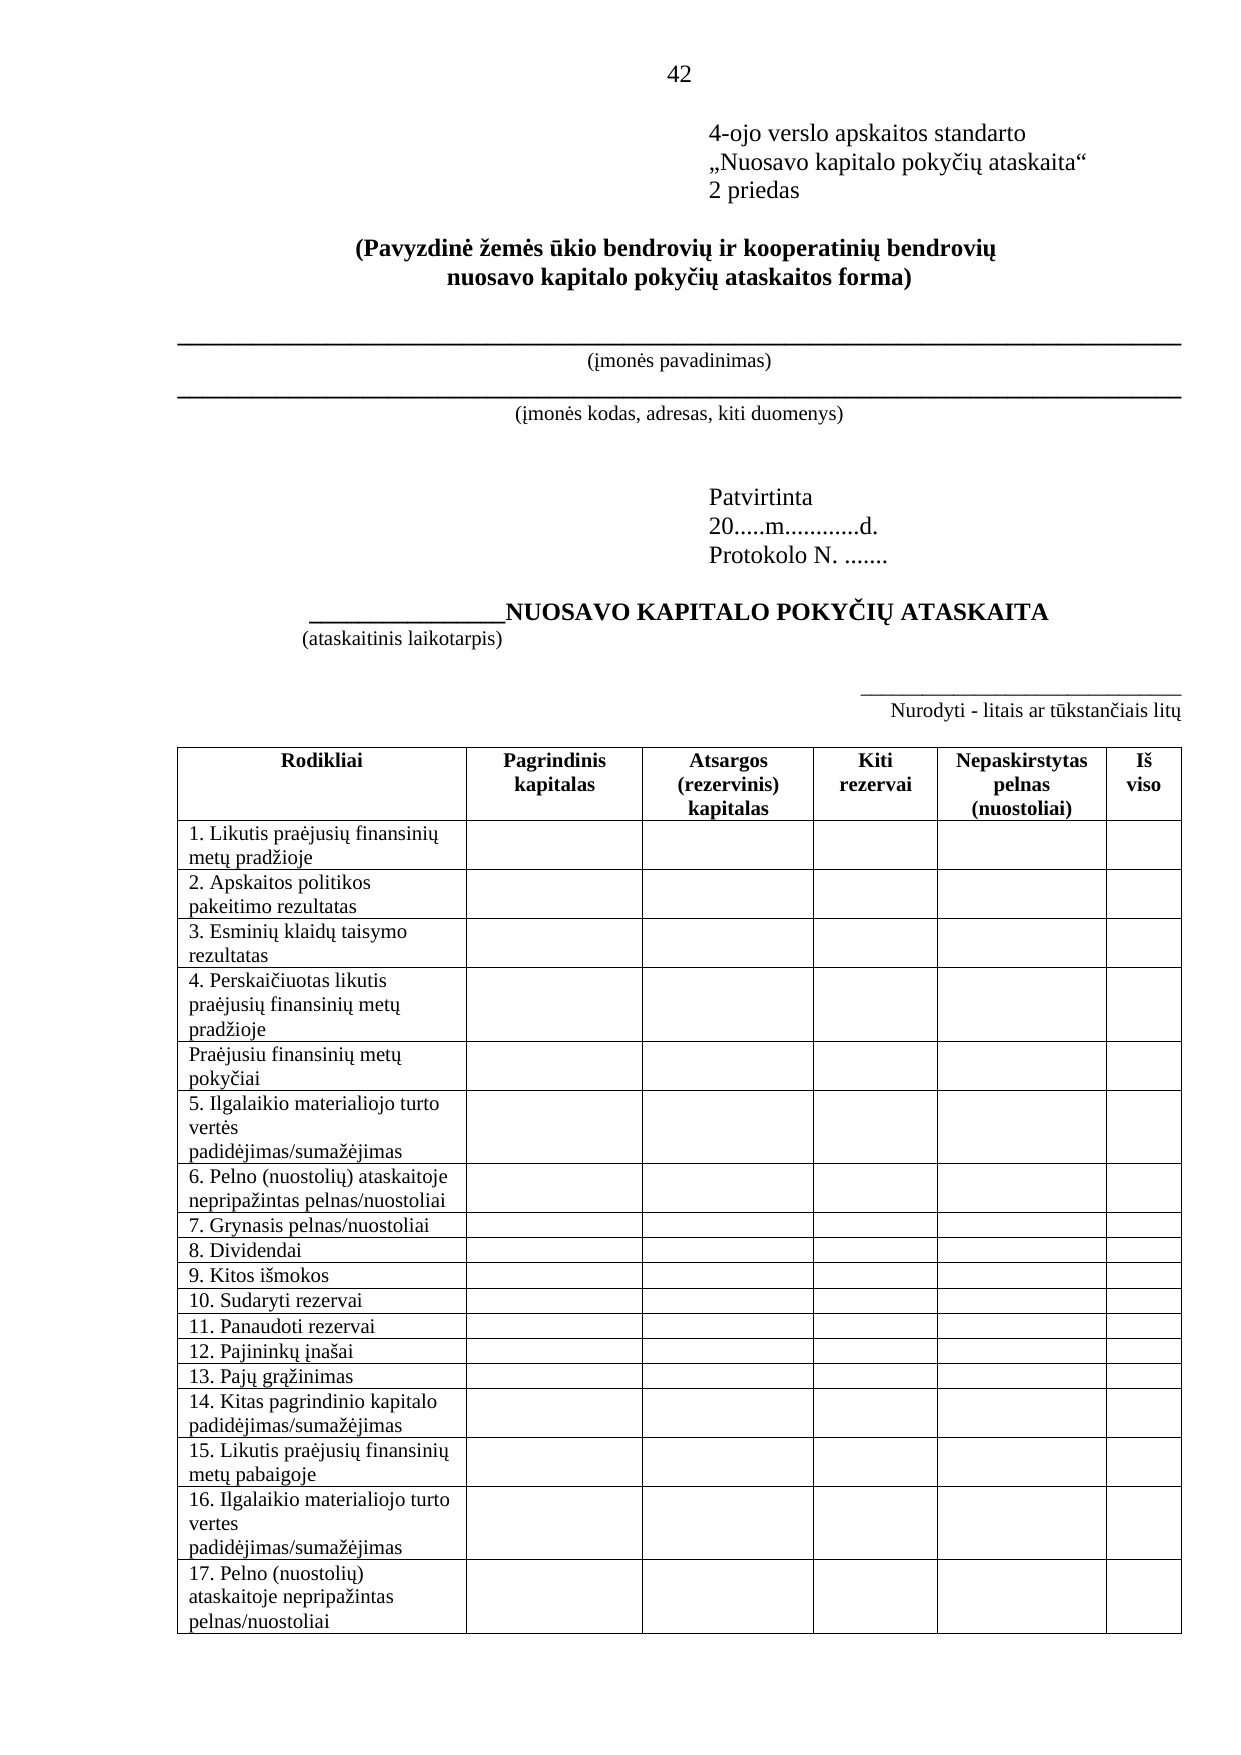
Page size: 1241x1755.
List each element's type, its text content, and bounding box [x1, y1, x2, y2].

table_cell [467, 1389, 642, 1437]
table_cell [938, 1364, 1106, 1388]
table_cell [938, 1042, 1106, 1090]
table_cell [1107, 1560, 1181, 1633]
text 4-ojo verslo apskaitos standarto [709, 118, 1181, 147]
table_cell [938, 1487, 1106, 1559]
table_cell [938, 1091, 1106, 1163]
table_header Nepaskirstytas pelnas (nuostoliai) [938, 748, 1106, 820]
text (įmonės pavadinimas) [177, 348, 1181, 372]
table_cell [814, 1164, 937, 1212]
table_cell 2. Apskaitos politikos pakeitimo rezultatas [178, 870, 466, 918]
table_cell [1107, 1339, 1181, 1363]
text Protokolo N. ....... [177, 540, 1181, 569]
text (Pavyzdinė žemės ūkio bendrovių ir kooperatinių bendrovių [177, 233, 1181, 262]
table_cell [1107, 1164, 1181, 1212]
table_cell [467, 1289, 642, 1312]
table_cell [938, 821, 1106, 869]
table_cell [938, 870, 1106, 918]
table_cell [467, 968, 642, 1041]
table_cell [1107, 1487, 1181, 1559]
table_cell [1107, 870, 1181, 918]
table_cell [643, 1263, 813, 1287]
table_cell [938, 1560, 1106, 1633]
table_cell [1107, 1042, 1181, 1090]
table_cell [1107, 1389, 1181, 1437]
table_cell [814, 1042, 937, 1090]
table_cell [938, 1314, 1106, 1338]
table_cell 13. Pajų grąžinimas [178, 1364, 466, 1388]
table_cell [643, 1364, 813, 1388]
table_cell [938, 1164, 1106, 1212]
table_cell 14. Kitas pagrindinio kapitalo padidėjimas/sumažėjimas [178, 1389, 466, 1437]
table_cell [643, 919, 813, 967]
table_cell [467, 1487, 642, 1559]
table_cell [814, 1389, 937, 1437]
table_cell [643, 1339, 813, 1363]
table_cell [467, 821, 642, 869]
table_cell 8. Dividendai [178, 1238, 466, 1262]
table_cell [814, 1263, 937, 1287]
table_cell [938, 1263, 1106, 1287]
table_cell 9. Kitos išmokos [178, 1263, 466, 1287]
table_cell 6. Pelno (nuostolių) ataskaitoje nepripažintas pelnas/nuostoliai [178, 1164, 466, 1212]
table_cell [814, 1289, 937, 1312]
table_cell [467, 1091, 642, 1163]
table_cell [814, 1213, 937, 1237]
table_cell [1107, 1364, 1181, 1388]
table_cell [814, 1560, 937, 1633]
table_cell [1107, 1438, 1181, 1486]
table_cell 5. Ilgalaikio materialiojo turto vertės padidėjimas/sumažėjimas [178, 1091, 466, 1163]
table_cell 3. Esminių klaidų taisymo rezultatas [178, 919, 466, 967]
table_cell [938, 1289, 1106, 1312]
table_cell [467, 870, 642, 918]
table_cell [814, 919, 937, 967]
table_cell 16. Ilgalaikio materialiojo turto vertes padidėjimas/sumažėjimas [178, 1487, 466, 1559]
table_cell [938, 1339, 1106, 1363]
table_cell [814, 1091, 937, 1163]
table_cell [467, 919, 642, 967]
table_cell [643, 968, 813, 1041]
table_cell [1107, 1238, 1181, 1262]
text 20.....m............d. [177, 511, 1181, 540]
table_cell [467, 1339, 642, 1363]
table_cell 12. Pajininkų įnašai [178, 1339, 466, 1363]
table_cell [643, 1314, 813, 1338]
table_cell [643, 1289, 813, 1312]
table_cell [643, 1487, 813, 1559]
table_header Iš viso [1107, 748, 1181, 820]
table_cell [814, 1438, 937, 1486]
table_cell [643, 1560, 813, 1633]
table_cell [814, 1364, 937, 1388]
table_cell 1. Likutis praėjusių finansinių metų pradžioje [178, 821, 466, 869]
table_cell 15. Likutis praėjusių finansinių metų pabaigoje [178, 1438, 466, 1486]
table_cell [1107, 1213, 1181, 1237]
table_cell [938, 1213, 1106, 1237]
table_cell [1107, 1263, 1181, 1287]
table_cell [467, 1560, 642, 1633]
table_cell [1107, 919, 1181, 967]
table_cell [814, 1339, 937, 1363]
table_cell [467, 1164, 642, 1212]
table_cell [814, 1487, 937, 1559]
table_cell [643, 1091, 813, 1163]
table_cell [467, 1364, 642, 1388]
table_cell [938, 1389, 1106, 1437]
table_header Rodikliai [178, 748, 466, 820]
table_cell [814, 1314, 937, 1338]
table_cell [643, 1389, 813, 1437]
table_cell 4. Perskaičiuotas likutis praėjusių finansinių metų pradžioje [178, 968, 466, 1041]
table_cell [643, 870, 813, 918]
table_cell [1107, 821, 1181, 869]
table_cell [467, 1238, 642, 1262]
table_cell [467, 1438, 642, 1486]
table_cell [643, 1042, 813, 1090]
table_cell [814, 1238, 937, 1262]
text (įmonės kodas, adresas, kiti duomenys) [177, 401, 1181, 425]
table_cell [643, 1438, 813, 1486]
text Nurodyti - litais ar tūkstančiais litų [177, 698, 1181, 722]
table_cell [643, 821, 813, 869]
table_cell [643, 1164, 813, 1212]
table_cell [1107, 1289, 1181, 1312]
table_cell [938, 919, 1106, 967]
table_header Kiti rezervai [814, 748, 937, 820]
text (ataskaitinis laikotarpis) [177, 626, 1181, 650]
table_cell [814, 821, 937, 869]
table_cell [938, 968, 1106, 1041]
table_cell [1107, 968, 1181, 1041]
table_cell 10. Sudaryti rezervai [178, 1289, 466, 1312]
table_cell 17. Pelno (nuostolių) ataskaitoje nepripažintas pelnas/nuostoliai [178, 1560, 466, 1633]
table_cell [814, 968, 937, 1041]
table_cell 7. Grynasis pelnas/nuostoliai [178, 1213, 466, 1237]
table_cell [814, 870, 937, 918]
table_header Atsargos (rezervinis) kapitalas [643, 748, 813, 820]
text NUOSAVO KAPITALO POKYČIŲ ATASKAITA [177, 597, 1181, 626]
table_cell [467, 1042, 642, 1090]
table_cell Praėjusiu finansinių metų pokyčiai [178, 1042, 466, 1090]
table_cell [643, 1238, 813, 1262]
text 2 priedas [177, 176, 1181, 204]
table_header Pagrindinis kapitalas [467, 748, 642, 820]
table_cell [938, 1238, 1106, 1262]
table_cell [1107, 1314, 1181, 1338]
text nuosavo kapitalo pokyčių ataskaitos forma) [177, 262, 1181, 291]
table_cell [467, 1263, 642, 1287]
table_cell [467, 1213, 642, 1237]
table_cell [467, 1314, 642, 1338]
table_cell 11. Panaudoti rezervai [178, 1314, 466, 1338]
text „Nuosavo kapitalo pokyčių ataskaita“ [177, 147, 1181, 176]
table_cell [1107, 1091, 1181, 1163]
text Patvirtinta [177, 482, 1181, 511]
table_cell [643, 1213, 813, 1237]
table_cell [938, 1438, 1106, 1486]
